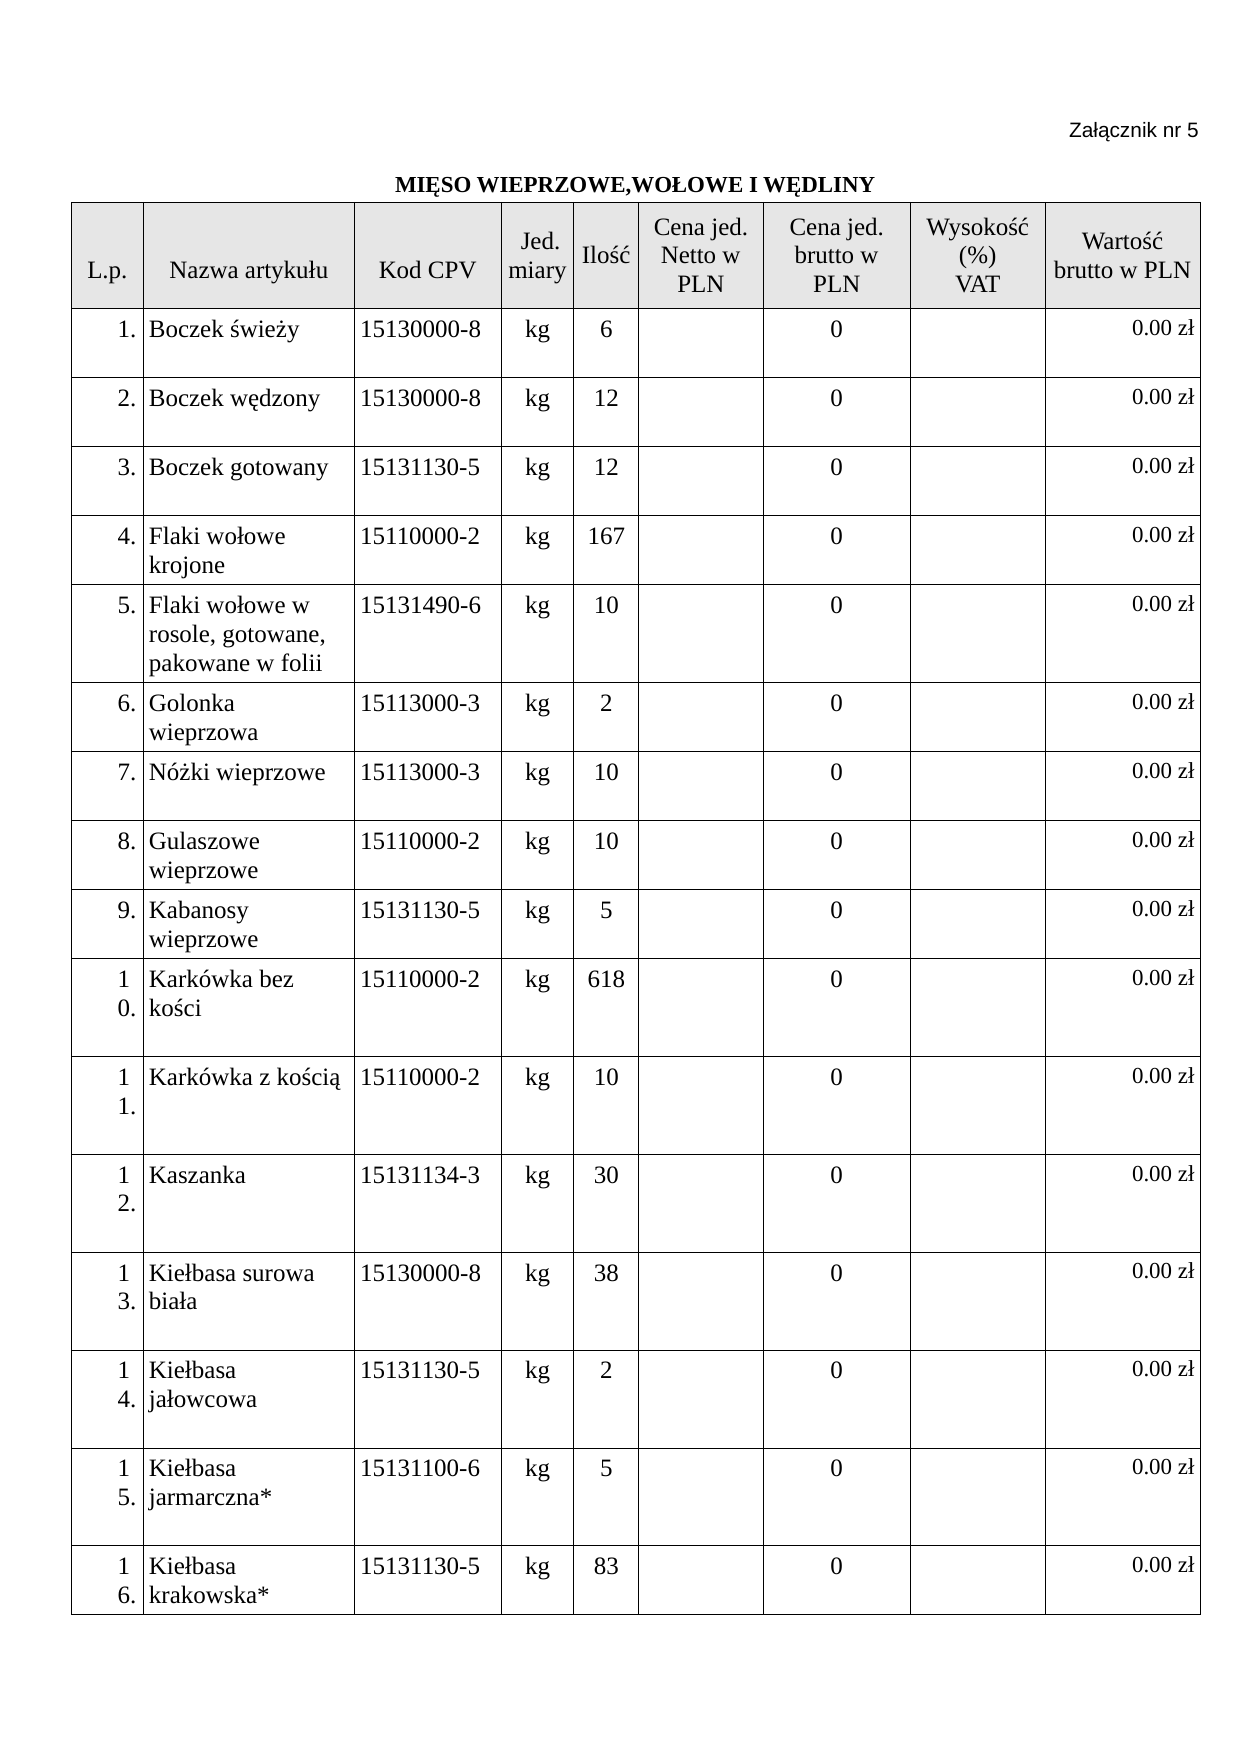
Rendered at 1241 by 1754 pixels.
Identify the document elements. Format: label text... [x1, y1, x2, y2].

table_cell [72, 1057, 143, 1154]
table_cell 0 [764, 1449, 910, 1545]
table_cell 10 [574, 821, 638, 889]
table_cell kg [502, 447, 573, 515]
table_cell 6 [574, 309, 638, 377]
table_cell [911, 1546, 1045, 1614]
table_cell 5 [574, 890, 638, 958]
table_cell 0,00 zł [1046, 890, 1200, 958]
table_cell [639, 821, 763, 889]
table_header Jed. miary [502, 203, 573, 308]
table_cell Boczek gotowany [144, 447, 354, 515]
table_cell [72, 890, 143, 958]
table_cell Flaki wołowe w rosole, gotowane, pakowane w folii [144, 585, 354, 682]
table_cell 15131134-3 [355, 1155, 501, 1252]
table_cell kg [502, 890, 573, 958]
table_cell 0,00 zł [1046, 516, 1200, 584]
table_cell 15110000-2 [355, 516, 501, 584]
table_cell 10 [574, 585, 638, 682]
table_cell 0,00 zł [1046, 309, 1200, 377]
table_header Nazwa artykułu [144, 203, 354, 308]
table_cell 0 [764, 1253, 910, 1349]
table_cell [639, 1351, 763, 1447]
table_cell Golonka wieprzowa [144, 683, 354, 751]
table_cell 0 [764, 821, 910, 889]
table_cell [911, 1155, 1045, 1252]
table_cell [639, 683, 763, 751]
table_cell 38 [574, 1253, 638, 1349]
table_cell 0 [764, 1155, 910, 1252]
table_cell [72, 683, 143, 751]
table_cell Karkówka z kością [144, 1057, 354, 1154]
table_cell [911, 1351, 1045, 1447]
table_cell Nóżki wieprzowe [144, 752, 354, 820]
table_header Ilość [574, 203, 638, 308]
table_cell kg [502, 821, 573, 889]
table_cell 0 [764, 447, 910, 515]
table_cell Kaszanka [144, 1155, 354, 1252]
table_cell 15130000-8 [355, 378, 501, 446]
table_cell 0 [764, 378, 910, 446]
table_cell [911, 1449, 1045, 1545]
table_cell Boczek świeży [144, 309, 354, 377]
table_cell [72, 1155, 143, 1252]
table_cell [911, 309, 1045, 377]
table_header Cena jed. Netto w PLN [639, 203, 763, 308]
table_cell 618 [574, 959, 638, 1056]
table_cell [911, 959, 1045, 1056]
table_cell 15131130-5 [355, 1546, 501, 1614]
table_cell 2 [574, 1351, 638, 1447]
table_cell kg [502, 1253, 573, 1349]
table_cell 15110000-2 [355, 1057, 501, 1154]
table_header Wysokość (%) VAT [911, 203, 1045, 308]
table_cell 15131130-5 [355, 447, 501, 515]
table_cell [639, 585, 763, 682]
table_cell 12 [574, 378, 638, 446]
table_cell 15110000-2 [355, 821, 501, 889]
table_cell [72, 585, 143, 682]
table_cell 0,00 zł [1046, 683, 1200, 751]
table_cell 0,00 zł [1046, 1253, 1200, 1349]
table_cell [72, 1449, 143, 1545]
table_cell 0,00 zł [1046, 1449, 1200, 1545]
table_cell 0,00 zł [1046, 1155, 1200, 1252]
table_cell 0 [764, 959, 910, 1056]
table_cell kg [502, 752, 573, 820]
table_cell [72, 447, 143, 515]
table_cell kg [502, 378, 573, 446]
table_cell 0,00 zł [1046, 585, 1200, 682]
table_cell 0,00 zł [1046, 447, 1200, 515]
table_cell [72, 1351, 143, 1447]
table_cell kg [502, 585, 573, 682]
table_cell 83 [574, 1546, 638, 1614]
table_cell [911, 1057, 1045, 1154]
table_cell [639, 309, 763, 377]
table_cell 0 [764, 752, 910, 820]
table_header Kod CPV [355, 203, 501, 308]
table_cell [72, 752, 143, 820]
table_cell kg [502, 309, 573, 377]
table_cell [639, 447, 763, 515]
table_cell 12 [574, 447, 638, 515]
table_cell [639, 1546, 763, 1614]
table_cell 0 [764, 585, 910, 682]
table_cell kg [502, 1546, 573, 1614]
table_cell [911, 585, 1045, 682]
table_cell [911, 1253, 1045, 1349]
table_cell [911, 890, 1045, 958]
table_cell 0 [764, 1057, 910, 1154]
table_cell [72, 1546, 143, 1614]
table_cell 15130000-8 [355, 1253, 501, 1349]
table_cell kg [502, 1449, 573, 1545]
table_cell [639, 378, 763, 446]
table_cell 15113000-3 [355, 752, 501, 820]
table_cell 15131130-5 [355, 1351, 501, 1447]
table_cell 0,00 zł [1046, 752, 1200, 820]
table_cell 0 [764, 309, 910, 377]
table_cell [72, 959, 143, 1056]
table_cell kg [502, 959, 573, 1056]
table_header L.p. [72, 203, 143, 308]
table_cell [72, 378, 143, 446]
table_cell [911, 516, 1045, 584]
table_cell 15131130-5 [355, 890, 501, 958]
table_cell Karkówka bez kości [144, 959, 354, 1056]
table_cell [911, 447, 1045, 515]
table_cell [911, 752, 1045, 820]
table_cell Kiełbasa krakowska* [144, 1546, 354, 1614]
table_cell [911, 378, 1045, 446]
table_header Cena jed. brutto w PLN [764, 203, 910, 308]
table_cell Flaki wołowe krojone [144, 516, 354, 584]
table_cell Kiełbasa surowa biała [144, 1253, 354, 1349]
table_cell kg [502, 1057, 573, 1154]
table_cell [911, 821, 1045, 889]
table_cell [72, 516, 143, 584]
table_cell [639, 959, 763, 1056]
table_cell 0,00 zł [1046, 1351, 1200, 1447]
table_cell kg [502, 683, 573, 751]
table_cell 10 [574, 1057, 638, 1154]
table_cell 15130000-8 [355, 309, 501, 377]
table_cell 0 [764, 890, 910, 958]
table_cell [72, 309, 143, 377]
table_cell [639, 752, 763, 820]
table_cell Kabanosy wieprzowe [144, 890, 354, 958]
table_cell 15113000-3 [355, 683, 501, 751]
table_cell [639, 1253, 763, 1349]
table_cell 30 [574, 1155, 638, 1252]
table_cell 0 [764, 1546, 910, 1614]
table_cell [639, 1057, 763, 1154]
table_cell [639, 1155, 763, 1252]
table_cell Gulaszowe wieprzowe [144, 821, 354, 889]
table_cell 15131490-6 [355, 585, 501, 682]
table_cell [639, 516, 763, 584]
table_cell 0,00 zł [1046, 959, 1200, 1056]
table_cell [639, 1449, 763, 1545]
table_cell Boczek wędzony [144, 378, 354, 446]
table_cell 0,00 zł [1046, 378, 1200, 446]
table_header Wartość brutto w PLN [1046, 203, 1200, 308]
text MIĘSO WIEPRZOWE,WOŁOWE I WĘDLINY [71, 172, 1198, 198]
table_cell 5 [574, 1449, 638, 1545]
table_cell 167 [574, 516, 638, 584]
table_cell Kiełbasa jarmarczna* [144, 1449, 354, 1545]
table_cell 2 [574, 683, 638, 751]
table_cell [72, 821, 143, 889]
table_cell 0 [764, 683, 910, 751]
table_cell 0,00 zł [1046, 1057, 1200, 1154]
table_cell 10 [574, 752, 638, 820]
table_cell [639, 890, 763, 958]
table_cell kg [502, 1155, 573, 1252]
table_cell kg [502, 1351, 573, 1447]
table_cell 0,00 zł [1046, 1546, 1200, 1614]
table_cell [72, 1253, 143, 1349]
table_cell 0 [764, 1351, 910, 1447]
table_cell 0,00 zł [1046, 821, 1200, 889]
table_cell [911, 683, 1045, 751]
table_cell kg [502, 516, 573, 584]
table_cell Kiełbasa jałowcowa [144, 1351, 354, 1447]
table_cell 0 [764, 516, 910, 584]
table_cell 15110000-2 [355, 959, 501, 1056]
table_cell 15131100-6 [355, 1449, 501, 1545]
